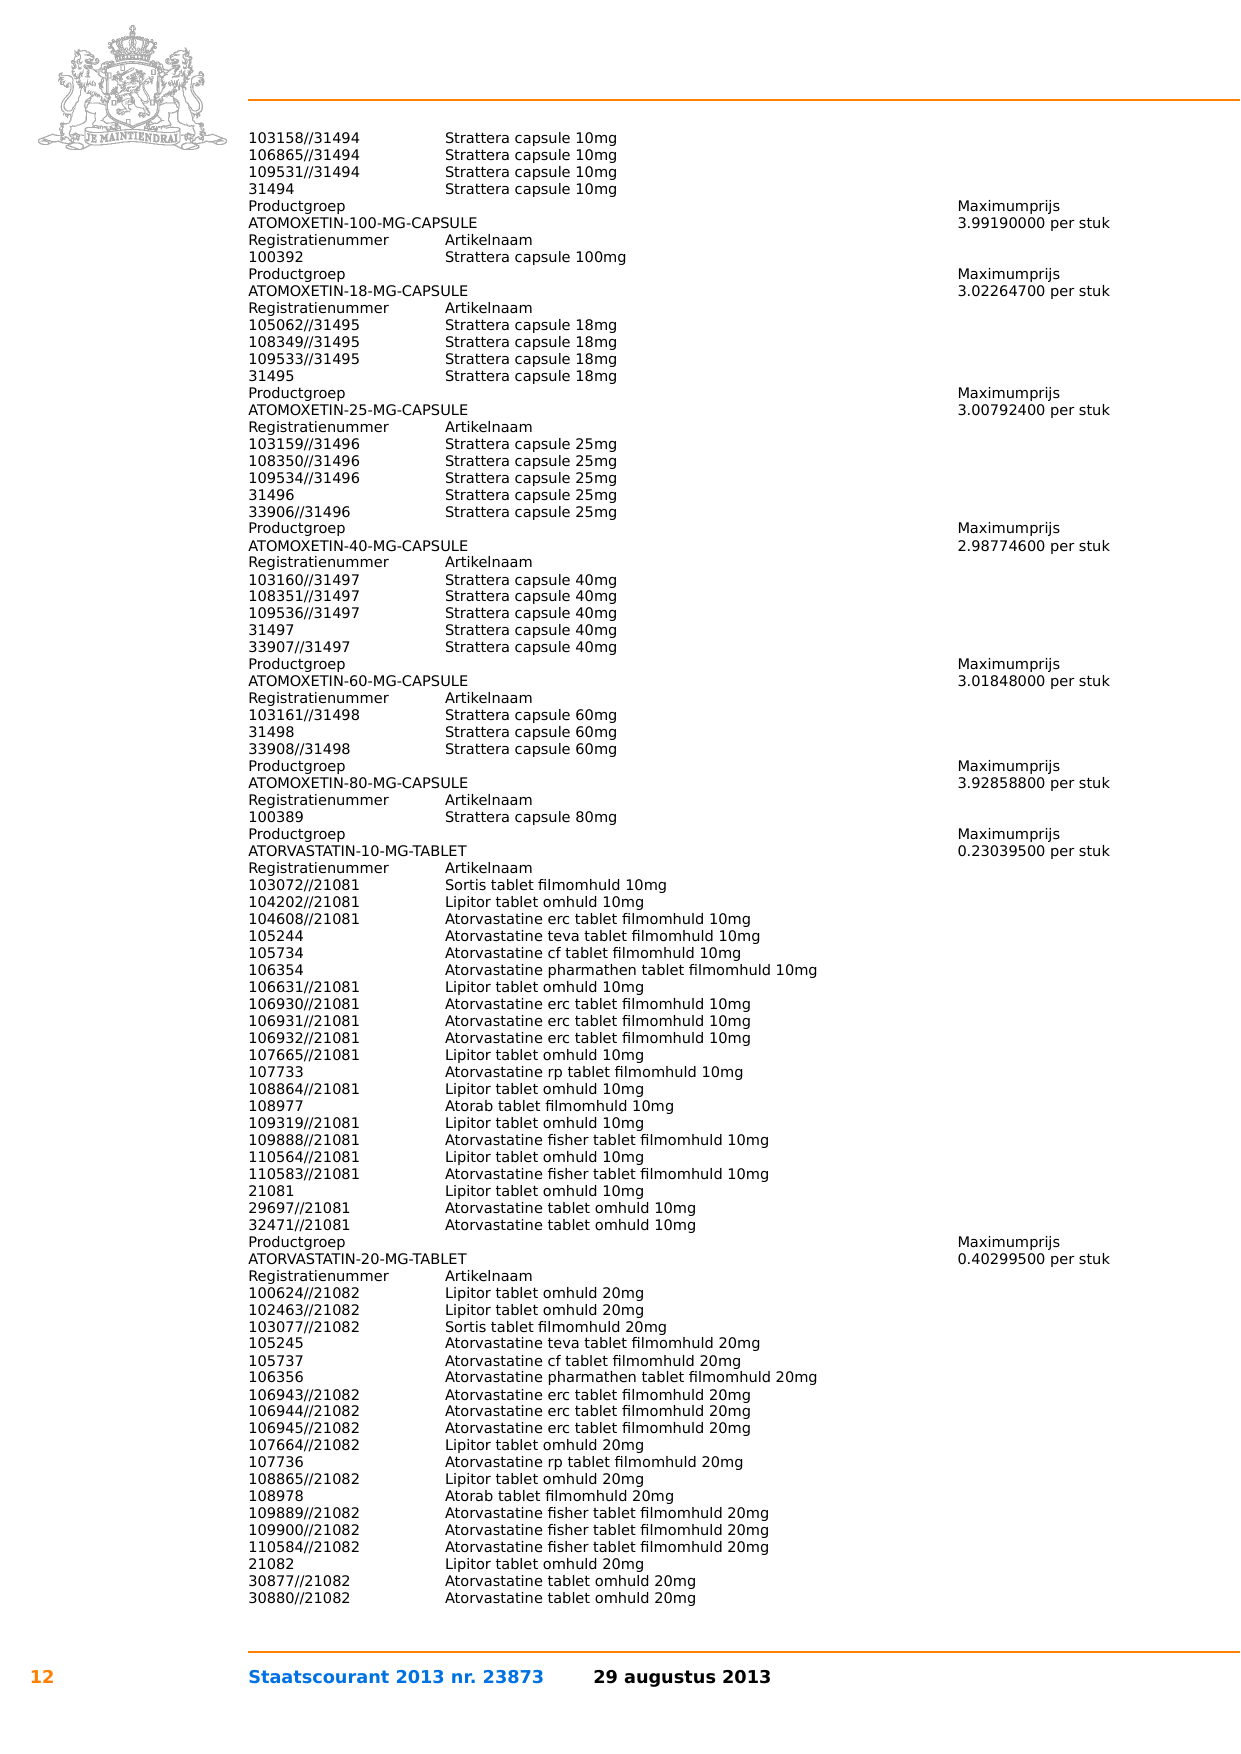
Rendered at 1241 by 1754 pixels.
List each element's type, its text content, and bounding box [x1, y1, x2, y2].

table_cell Maximumprijs [951, 758, 1163, 775]
table_cell Strattera capsule 25mg [439, 436, 951, 452]
table_cell Strattera capsule 60mg [439, 741, 951, 758]
table_cell 103160//31497 [248, 571, 439, 588]
table_cell ATOMOXETIN-80-MG-CAPSULE [248, 775, 951, 792]
table_cell Atorvastatine rp tablet filmomhuld 20mg [439, 1454, 951, 1471]
table_cell 108351//31497 [248, 588, 439, 605]
table_cell [951, 1149, 1163, 1166]
table_cell Strattera capsule 25mg [439, 486, 951, 503]
table_cell [951, 792, 1163, 809]
table_cell Productgroep [248, 826, 439, 843]
table_cell [951, 1183, 1163, 1199]
table_cell 106865//31494 [248, 147, 439, 164]
table_cell Strattera capsule 100mg [439, 249, 951, 266]
table_cell 104202//21081 [248, 894, 439, 911]
table_cell [951, 1420, 1163, 1437]
table_cell 3.99190000 per stuk [951, 215, 1163, 232]
table_cell ATOMOXETIN-18-MG-CAPSULE [248, 283, 951, 300]
table_cell Lipitor tablet omhuld 10mg [439, 894, 951, 911]
table_cell Lipitor tablet omhuld 20mg [439, 1285, 951, 1301]
table_cell [951, 639, 1163, 656]
table_cell [951, 486, 1163, 503]
table_cell [439, 826, 951, 843]
table_cell [951, 690, 1163, 707]
table_cell [951, 877, 1163, 894]
table_cell 109533//31495 [248, 351, 439, 368]
table_cell [951, 1386, 1163, 1403]
table_cell 106356 [248, 1369, 439, 1386]
table_cell 0.23039500 per stuk [951, 843, 1163, 860]
table_cell 21082 [248, 1556, 439, 1573]
table_cell 106943//21082 [248, 1386, 439, 1403]
table_cell Strattera capsule 40mg [439, 588, 951, 605]
table_cell Strattera capsule 60mg [439, 724, 951, 741]
table_cell Productgroep [248, 520, 439, 537]
table_cell Strattera capsule 10mg [439, 147, 951, 164]
table_cell Lipitor tablet omhuld 20mg [439, 1301, 951, 1318]
table_cell [951, 1115, 1163, 1132]
table_cell 110564//21081 [248, 1149, 439, 1166]
table_cell Artikelnaam [439, 554, 951, 571]
table_cell Maximumprijs [951, 385, 1163, 402]
table_cell Productgroep [248, 198, 439, 215]
table_cell Atorvastatine fisher tablet filmomhuld 10mg [439, 1166, 951, 1183]
table_cell Artikelnaam [439, 860, 951, 877]
table_cell Maximumprijs [951, 198, 1163, 215]
table_cell 103077//21082 [248, 1319, 439, 1335]
table_cell [951, 1556, 1163, 1573]
table_cell 100624//21082 [248, 1285, 439, 1301]
table_cell ATOMOXETIN-40-MG-CAPSULE [248, 538, 951, 554]
table_cell 31498 [248, 724, 439, 741]
table_cell Artikelnaam [439, 792, 951, 809]
table_cell [951, 809, 1163, 826]
table_cell 109534//31496 [248, 470, 439, 486]
table_cell [951, 860, 1163, 877]
table_cell [439, 198, 951, 215]
table_cell 105245 [248, 1335, 439, 1352]
table_cell 29697//21081 [248, 1200, 439, 1217]
table_cell Atorvastatine cf tablet filmomhuld 10mg [439, 945, 951, 962]
table_cell Atorvastatine fisher tablet filmomhuld 20mg [439, 1522, 951, 1539]
table_cell 32471//21081 [248, 1217, 439, 1233]
table_cell Lipitor tablet omhuld 20mg [439, 1471, 951, 1488]
table_cell [951, 1132, 1163, 1149]
table_cell 106631//21081 [248, 979, 439, 996]
table_cell 105734 [248, 945, 439, 962]
table_cell Registratienummer [248, 419, 439, 436]
table_cell Strattera capsule 40mg [439, 622, 951, 639]
table_cell 2.98774600 per stuk [951, 538, 1163, 554]
table_cell Lipitor tablet omhuld 10mg [439, 1183, 951, 1199]
table_cell 33906//31496 [248, 504, 439, 520]
table_cell Atorvastatine tablet omhuld 20mg [439, 1573, 951, 1590]
table_cell [951, 1166, 1163, 1183]
table_cell Strattera capsule 25mg [439, 453, 951, 469]
table_cell 106932//21081 [248, 1030, 439, 1047]
table_cell Strattera capsule 60mg [439, 707, 951, 724]
table_cell Registratienummer [248, 300, 439, 317]
table_cell Atorvastatine cf tablet filmomhuld 20mg [439, 1353, 951, 1369]
table_cell [951, 249, 1163, 266]
table_cell [951, 1013, 1163, 1030]
table_cell Strattera capsule 25mg [439, 470, 951, 486]
table_cell Lipitor tablet omhuld 20mg [439, 1437, 951, 1454]
table_cell [951, 351, 1163, 368]
table_cell [951, 317, 1163, 334]
table_cell Productgroep [248, 758, 439, 775]
table_cell Registratienummer [248, 860, 439, 877]
table_cell Productgroep [248, 656, 439, 673]
table_cell [951, 1505, 1163, 1522]
table_cell Maximumprijs [951, 1234, 1163, 1251]
table_cell 110584//21082 [248, 1539, 439, 1556]
table_cell Atorvastatine rp tablet filmomhuld 10mg [439, 1064, 951, 1081]
table_cell 106944//21082 [248, 1403, 439, 1420]
table_cell 103161//31498 [248, 707, 439, 724]
table_cell [951, 1030, 1163, 1047]
table_cell [951, 181, 1163, 198]
table_cell [951, 130, 1163, 147]
table_cell [439, 520, 951, 537]
table_cell 33907//31497 [248, 639, 439, 656]
table_cell ATORVASTATIN-10-MG-TABLET [248, 843, 951, 860]
table_cell [951, 1488, 1163, 1505]
table_cell 102463//21082 [248, 1301, 439, 1318]
table_cell [951, 928, 1163, 945]
table_cell [951, 470, 1163, 486]
table_cell [951, 368, 1163, 384]
table_cell [951, 945, 1163, 962]
table_cell 109889//21082 [248, 1505, 439, 1522]
table_cell 110583//21081 [248, 1166, 439, 1183]
table_cell [439, 385, 951, 402]
table_cell Sortis tablet filmomhuld 20mg [439, 1319, 951, 1335]
table_cell Strattera capsule 18mg [439, 317, 951, 334]
table_cell Atorvastatine erc tablet filmomhuld 10mg [439, 1013, 951, 1030]
table_cell Strattera capsule 18mg [439, 351, 951, 368]
table_cell Strattera capsule 10mg [439, 130, 951, 147]
table_cell 109319//21081 [248, 1115, 439, 1132]
table_cell [951, 1471, 1163, 1488]
table_cell 103072//21081 [248, 877, 439, 894]
table_cell [439, 656, 951, 673]
table_cell [951, 911, 1163, 928]
table_cell 108978 [248, 1488, 439, 1505]
table_cell 3.92858800 per stuk [951, 775, 1163, 792]
table_cell [951, 996, 1163, 1013]
table_cell [951, 1319, 1163, 1335]
table_cell Atorvastatine teva tablet filmomhuld 20mg [439, 1335, 951, 1352]
table_cell [951, 554, 1163, 571]
table_cell [951, 1268, 1163, 1284]
table_cell 108350//31496 [248, 453, 439, 469]
table_cell 106931//21081 [248, 1013, 439, 1030]
table_cell [951, 605, 1163, 622]
table_cell [951, 588, 1163, 605]
table_cell 108977 [248, 1098, 439, 1115]
table_cell 103159//31496 [248, 436, 439, 452]
table_cell 31494 [248, 181, 439, 198]
table_cell [951, 147, 1163, 164]
table_cell Registratienummer [248, 554, 439, 571]
table_cell Strattera capsule 25mg [439, 504, 951, 520]
table_cell Strattera capsule 10mg [439, 181, 951, 198]
table_cell Productgroep [248, 1234, 439, 1251]
table_cell Atorvastatine erc tablet filmomhuld 10mg [439, 996, 951, 1013]
table_cell [951, 1403, 1163, 1420]
table_cell Atorvastatine pharmathen tablet filmomhuld 10mg [439, 962, 951, 979]
table_cell 105737 [248, 1353, 439, 1369]
table_cell Atorab tablet filmomhuld 20mg [439, 1488, 951, 1505]
table_cell Atorvastatine fisher tablet filmomhuld 20mg [439, 1505, 951, 1522]
table_cell [951, 436, 1163, 452]
table_cell Artikelnaam [439, 419, 951, 436]
table_cell [951, 724, 1163, 741]
table_cell Atorvastatine erc tablet filmomhuld 10mg [439, 1030, 951, 1047]
table_cell ATOMOXETIN-25-MG-CAPSULE [248, 402, 951, 418]
table_cell 109888//21081 [248, 1132, 439, 1149]
table_cell 0.40299500 per stuk [951, 1251, 1163, 1267]
table_cell Lipitor tablet omhuld 20mg [439, 1556, 951, 1573]
table_cell [951, 419, 1163, 436]
table_cell 100392 [248, 249, 439, 266]
table_cell Atorvastatine tablet omhuld 20mg [439, 1590, 951, 1607]
table_cell 109900//21082 [248, 1522, 439, 1539]
table_cell [951, 300, 1163, 317]
table_cell 108864//21081 [248, 1081, 439, 1098]
table_cell 109536//31497 [248, 605, 439, 622]
table_cell Lipitor tablet omhuld 10mg [439, 1081, 951, 1098]
table_cell Registratienummer [248, 232, 439, 249]
table_cell 107664//21082 [248, 1437, 439, 1454]
table_cell Strattera capsule 40mg [439, 571, 951, 588]
table_cell Atorab tablet filmomhuld 10mg [439, 1098, 951, 1115]
table_cell ATOMOXETIN-100-MG-CAPSULE [248, 215, 951, 232]
table_cell 33908//31498 [248, 741, 439, 758]
table_cell [951, 894, 1163, 911]
table_cell [951, 741, 1163, 758]
table_cell Strattera capsule 18mg [439, 334, 951, 351]
table_cell [951, 504, 1163, 520]
table_cell Atorvastatine pharmathen tablet filmomhuld 20mg [439, 1369, 951, 1386]
table_cell 107665//21081 [248, 1047, 439, 1064]
table_cell 109531//31494 [248, 164, 439, 181]
table_cell Strattera capsule 40mg [439, 605, 951, 622]
table_cell Strattera capsule 40mg [439, 639, 951, 656]
table_cell 106354 [248, 962, 439, 979]
table_cell [951, 1522, 1163, 1539]
table_cell Lipitor tablet omhuld 10mg [439, 1115, 951, 1132]
table_cell Registratienummer [248, 792, 439, 809]
table_cell Sortis tablet filmomhuld 10mg [439, 877, 951, 894]
table_cell Atorvastatine erc tablet filmomhuld 20mg [439, 1386, 951, 1403]
table_cell [951, 453, 1163, 469]
table_cell Maximumprijs [951, 520, 1163, 537]
table_cell 104608//21081 [248, 911, 439, 928]
table_cell Artikelnaam [439, 300, 951, 317]
table_cell Artikelnaam [439, 1268, 951, 1284]
table_cell [951, 1200, 1163, 1217]
table_cell Strattera capsule 80mg [439, 809, 951, 826]
table_cell 3.01848000 per stuk [951, 673, 1163, 690]
table_cell Registratienummer [248, 690, 439, 707]
table_cell [951, 1573, 1163, 1590]
table_cell [439, 758, 951, 775]
table_cell [439, 266, 951, 283]
table_cell 30880//21082 [248, 1590, 439, 1607]
table_cell [951, 571, 1163, 588]
table_cell [951, 1437, 1163, 1454]
table_cell [951, 1301, 1163, 1318]
table_cell Atorvastatine fisher tablet filmomhuld 20mg [439, 1539, 951, 1556]
table_cell [951, 962, 1163, 979]
table_cell 103158//31494 [248, 130, 439, 147]
table_cell [951, 232, 1163, 249]
table_cell 105244 [248, 928, 439, 945]
table_cell 106945//21082 [248, 1420, 439, 1437]
table_cell 106930//21081 [248, 996, 439, 1013]
table_cell 108865//21082 [248, 1471, 439, 1488]
picture [38, 25, 227, 150]
table_cell [951, 1081, 1163, 1098]
table_cell Artikelnaam [439, 690, 951, 707]
table_cell Atorvastatine tablet omhuld 10mg [439, 1200, 951, 1217]
table_cell Atorvastatine erc tablet filmomhuld 20mg [439, 1420, 951, 1437]
table_cell Maximumprijs [951, 266, 1163, 283]
table_cell Strattera capsule 10mg [439, 164, 951, 181]
table_cell [951, 1539, 1163, 1556]
table_cell [951, 622, 1163, 639]
table_cell 100389 [248, 809, 439, 826]
table_cell Artikelnaam [439, 232, 951, 249]
table_cell 107733 [248, 1064, 439, 1081]
table_cell [951, 707, 1163, 724]
table_cell 107736 [248, 1454, 439, 1471]
table_cell 3.00792400 per stuk [951, 402, 1163, 418]
table_cell Strattera capsule 18mg [439, 368, 951, 384]
table_cell Atorvastatine erc tablet filmomhuld 10mg [439, 911, 951, 928]
table_cell Productgroep [248, 266, 439, 283]
table_cell ATORVASTATIN-20-MG-TABLET [248, 1251, 951, 1267]
table_cell 30877//21082 [248, 1573, 439, 1590]
table_cell [951, 1047, 1163, 1064]
table_cell Atorvastatine erc tablet filmomhuld 20mg [439, 1403, 951, 1420]
table_cell [951, 334, 1163, 351]
table_cell [951, 1590, 1163, 1607]
table_cell 31497 [248, 622, 439, 639]
table_cell Lipitor tablet omhuld 10mg [439, 1149, 951, 1166]
table_cell Atorvastatine teva tablet filmomhuld 10mg [439, 928, 951, 945]
table_cell 108349//31495 [248, 334, 439, 351]
table_cell [439, 1234, 951, 1251]
table_cell Atorvastatine fisher tablet filmomhuld 10mg [439, 1132, 951, 1149]
table_cell [951, 1454, 1163, 1471]
table_cell [951, 1064, 1163, 1081]
table_cell Productgroep [248, 385, 439, 402]
table_cell Registratienummer [248, 1268, 439, 1284]
table_cell [951, 1335, 1163, 1352]
table_cell [951, 1369, 1163, 1386]
table_cell [951, 1285, 1163, 1301]
table_cell Lipitor tablet omhuld 10mg [439, 979, 951, 996]
table_cell Atorvastatine tablet omhuld 10mg [439, 1217, 951, 1233]
table_cell [951, 1098, 1163, 1115]
table_cell Lipitor tablet omhuld 10mg [439, 1047, 951, 1064]
table_cell 31495 [248, 368, 439, 384]
table_cell 3.02264700 per stuk [951, 283, 1163, 300]
table_cell [951, 1217, 1163, 1233]
table_cell [951, 979, 1163, 996]
table_cell Maximumprijs [951, 826, 1163, 843]
table_cell 105062//31495 [248, 317, 439, 334]
table_cell [951, 1353, 1163, 1369]
table_cell 21081 [248, 1183, 439, 1199]
table_cell Maximumprijs [951, 656, 1163, 673]
table_cell [951, 164, 1163, 181]
table_cell ATOMOXETIN-60-MG-CAPSULE [248, 673, 951, 690]
table_cell 31496 [248, 486, 439, 503]
